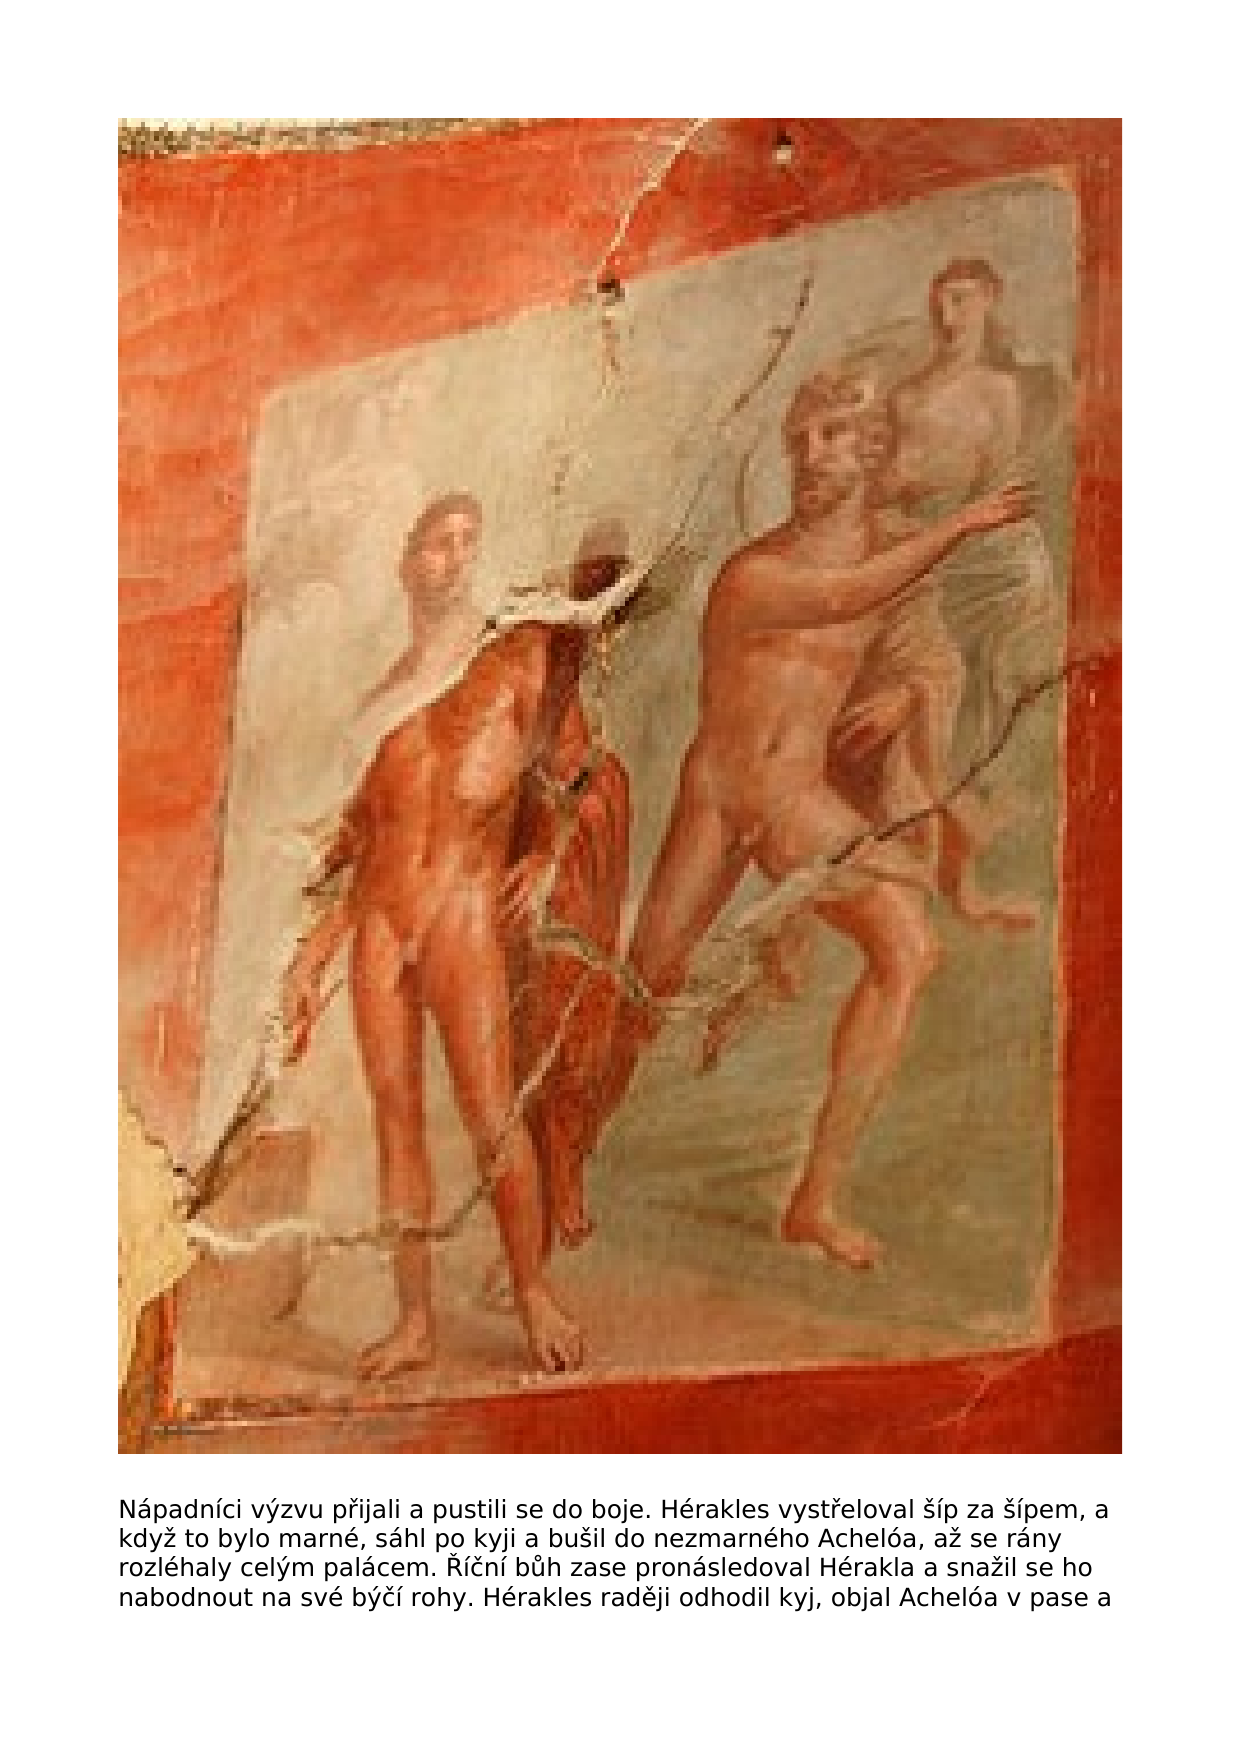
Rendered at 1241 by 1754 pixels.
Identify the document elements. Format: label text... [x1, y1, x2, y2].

picture [118, 118, 1123, 1454]
text Nápadníci výzvu přijali a pustili se do boje. Hérakles vystřeloval šíp za šípem, a když to bylo marné, sáhl po kyji a bušil do nezmarného Achelóa, až se rány rozléhaly celým palácem. Říční bůh zase pronásledoval Hérakla a snažil se ho nabodnout na své býčí rohy. Hérakles raději odhodil kyj, objal Achelóa v pase a [118, 1495, 1122, 1612]
